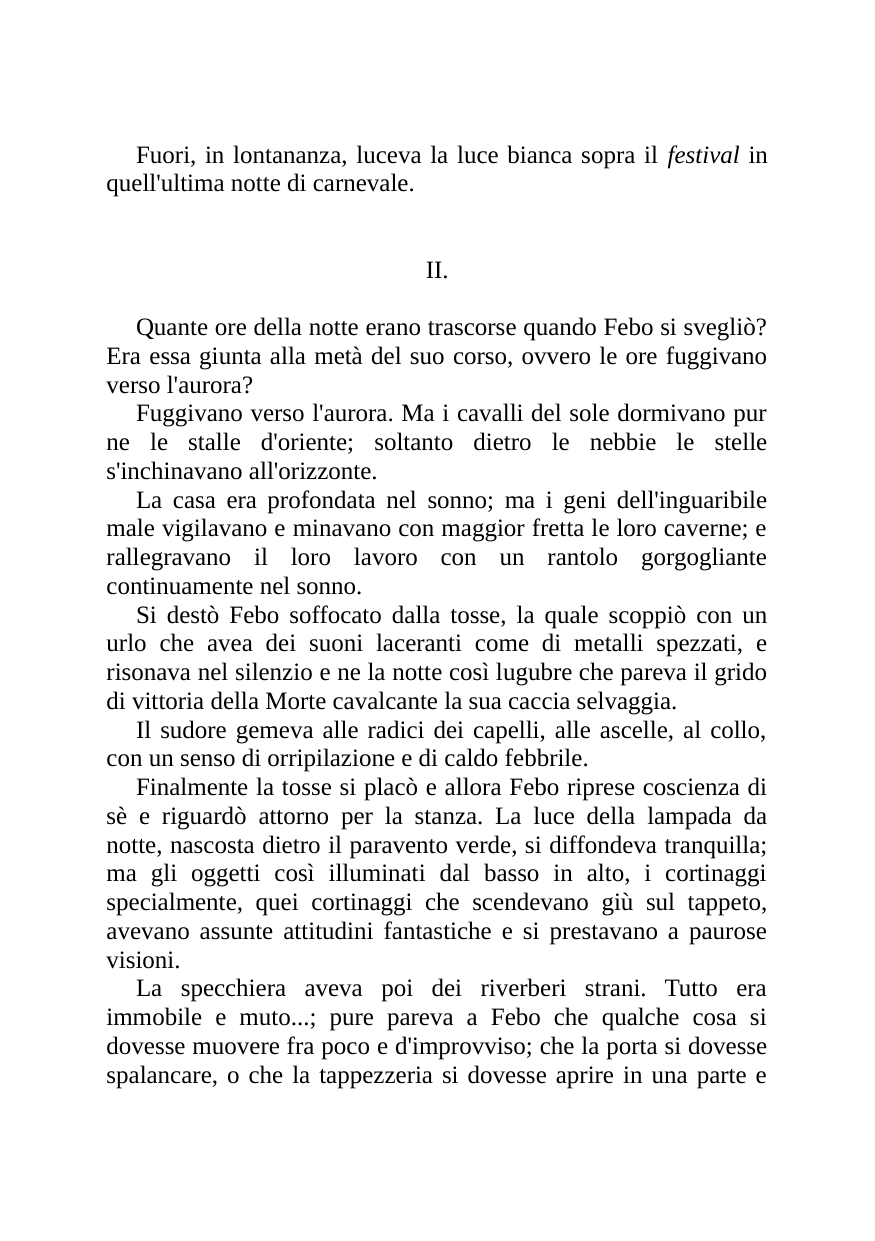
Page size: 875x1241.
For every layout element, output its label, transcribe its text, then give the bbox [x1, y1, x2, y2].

text II. [106, 255, 768, 283]
text La specchiera aveva poi dei riverberi strani. Tutto era immobile e muto...; pure pareva a Febo che qualche cosa si dovesse muovere fra poco e d'improvviso; che la porta si dovesse spalancare, o che la tappezzeria si dovesse aprire in una parte e [106, 973, 768, 1088]
text Il sudore gemeva alle radici dei capelli, alle ascelle, al collo, con un senso di orripilazione e di caldo febbrile. [106, 715, 768, 772]
text Quante ore della notte erano trascorse quando Febo si svegliò? Era essa giunta alla metà del suo corso, ovvero le ore fuggivano verso l'aurora? [106, 312, 768, 398]
text Finalmente la tosse si placò e allora Febo riprese coscienza di sè e riguardò attorno per la stanza. La luce della lampada da notte, nascosta dietro il paravento verde, si diffondeva tranquilla; ma gli oggetti così illuminati dal basso in alto, i cortinaggi specialmente, quei cortinaggi che scendevano giù sul tappeto, avevano assunte attitudini fantastiche e si prestavano a paurose visioni. [106, 772, 768, 973]
text La casa era profondata nel sonno; ma i geni dell'inguaribile male vigilavano e minavano con maggior fretta le loro caverne; e rallegravano il loro lavoro con un rantolo gorgogliante continuamente nel sonno. [106, 485, 768, 600]
text Fuggivano verso l'aurora. Ma i cavalli del sole dormivano pur ne le stalle d'oriente; soltanto dietro le nebbie le stelle s'inchinavano all'orizzonte. [106, 398, 768, 485]
text Si destò Febo soffocato dalla tosse, la quale scoppiò con un urlo che avea dei suoni laceranti come di metalli spezzati, e risonava nel silenzio e ne la notte così lugubre che pareva il grido di vittoria della Morte cavalcante la sua caccia selvaggia. [106, 600, 768, 715]
text Fuori, in lontananza, luceva la luce bianca sopra il festival in quell'ultima notte di carnevale. [106, 140, 768, 197]
